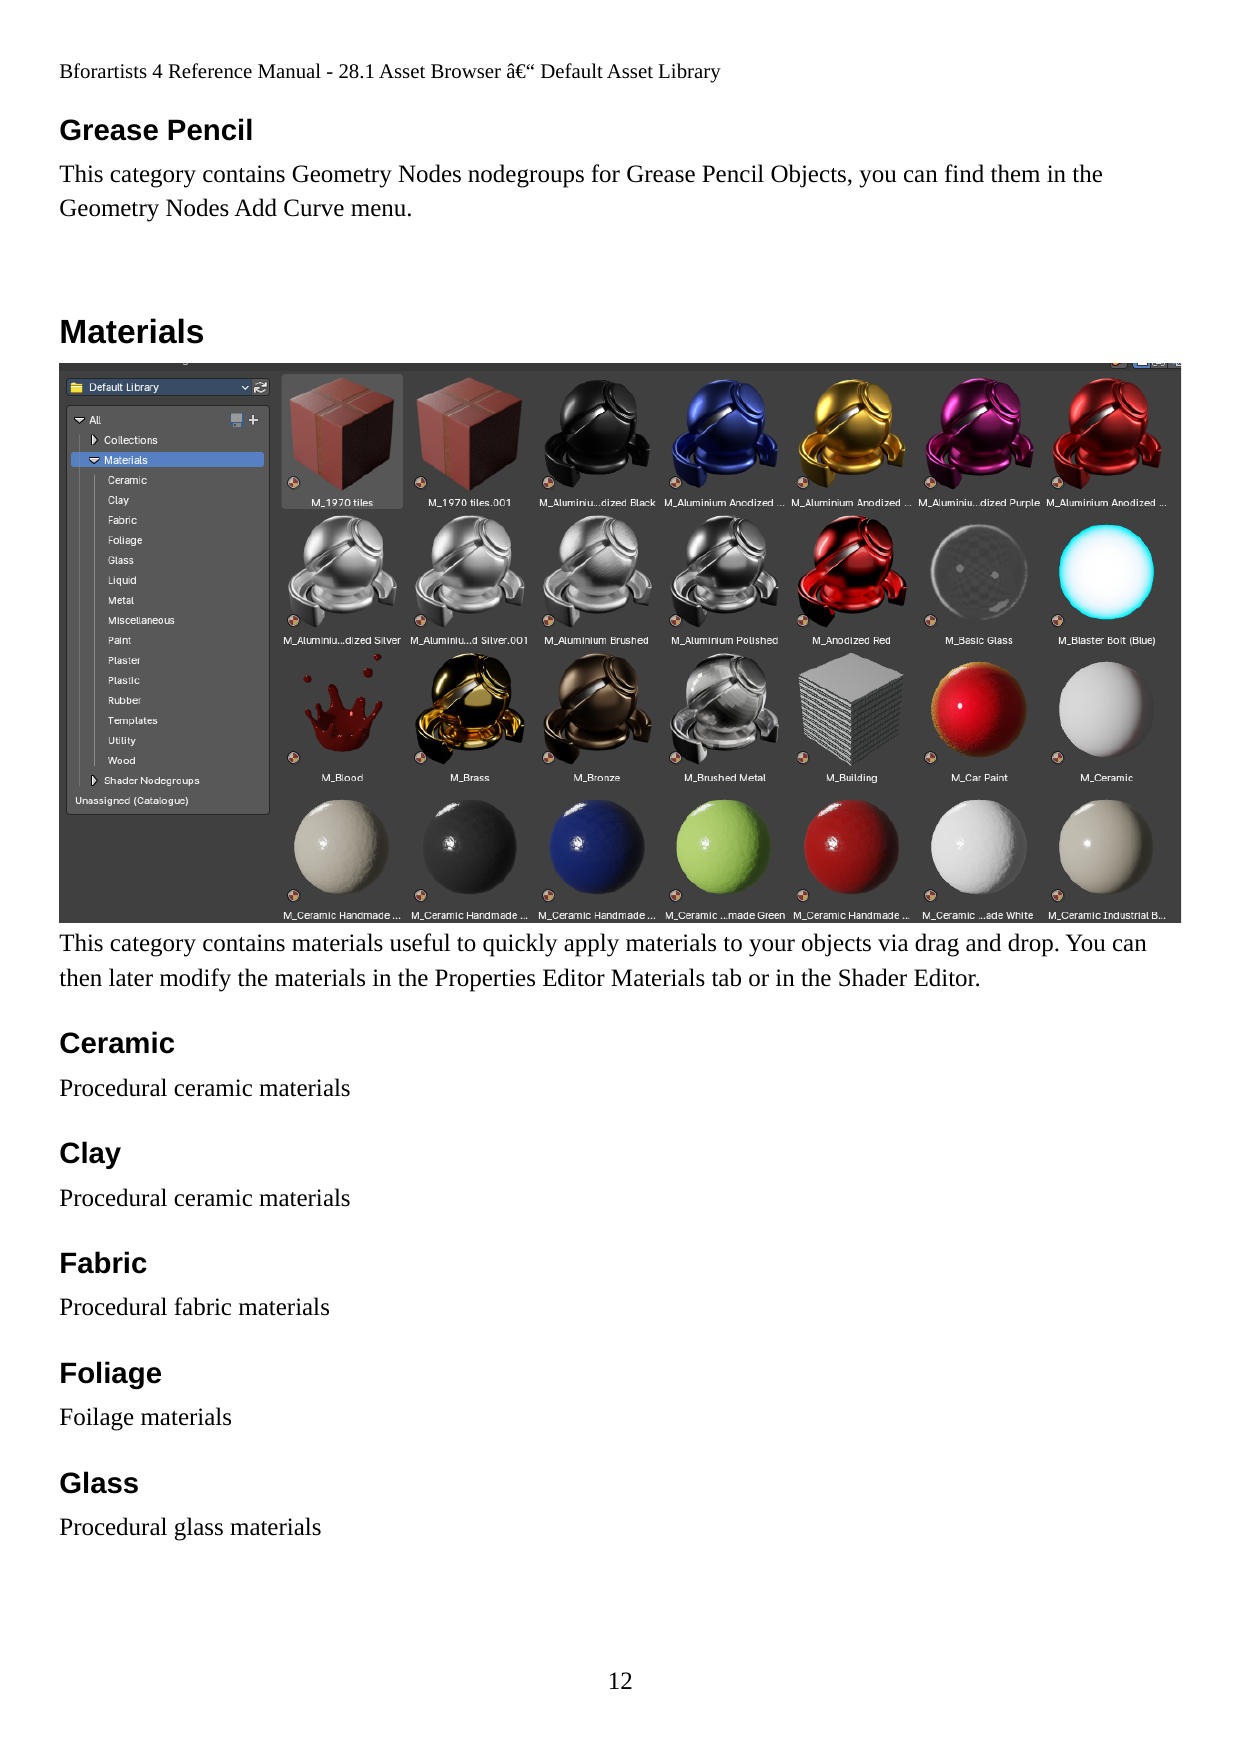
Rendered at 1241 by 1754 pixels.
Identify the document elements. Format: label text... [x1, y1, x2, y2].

subtitle Foliage [59, 1356, 1181, 1390]
subtitle Materials [59, 312, 1181, 351]
subtitle Clay [59, 1136, 1181, 1170]
text Procedural ceramic materials [59, 1183, 1181, 1211]
text Foilage materials [59, 1402, 1181, 1431]
subtitle Grease Pencil [59, 113, 1181, 146]
picture [59, 363, 1182, 923]
text This category contains materials useful to quickly apply materials to your objects via drag and drop. You can then later modify the materials in the Properties Editor Materials tab or in the Shader Editor. [59, 923, 1181, 992]
text This category contains Geometry Nodes nodegroups for Grease Pencil Objects, you can find them in the Geometry Nodes Add Curve menu. [59, 159, 1181, 222]
text Procedural fabric materials [59, 1292, 1181, 1321]
text Procedural ceramic materials [59, 1073, 1181, 1101]
subtitle Glass [59, 1466, 1181, 1500]
subtitle Fabric [59, 1246, 1181, 1280]
text Procedural glass materials [59, 1512, 1181, 1541]
subtitle Ceramic [59, 1026, 1181, 1060]
